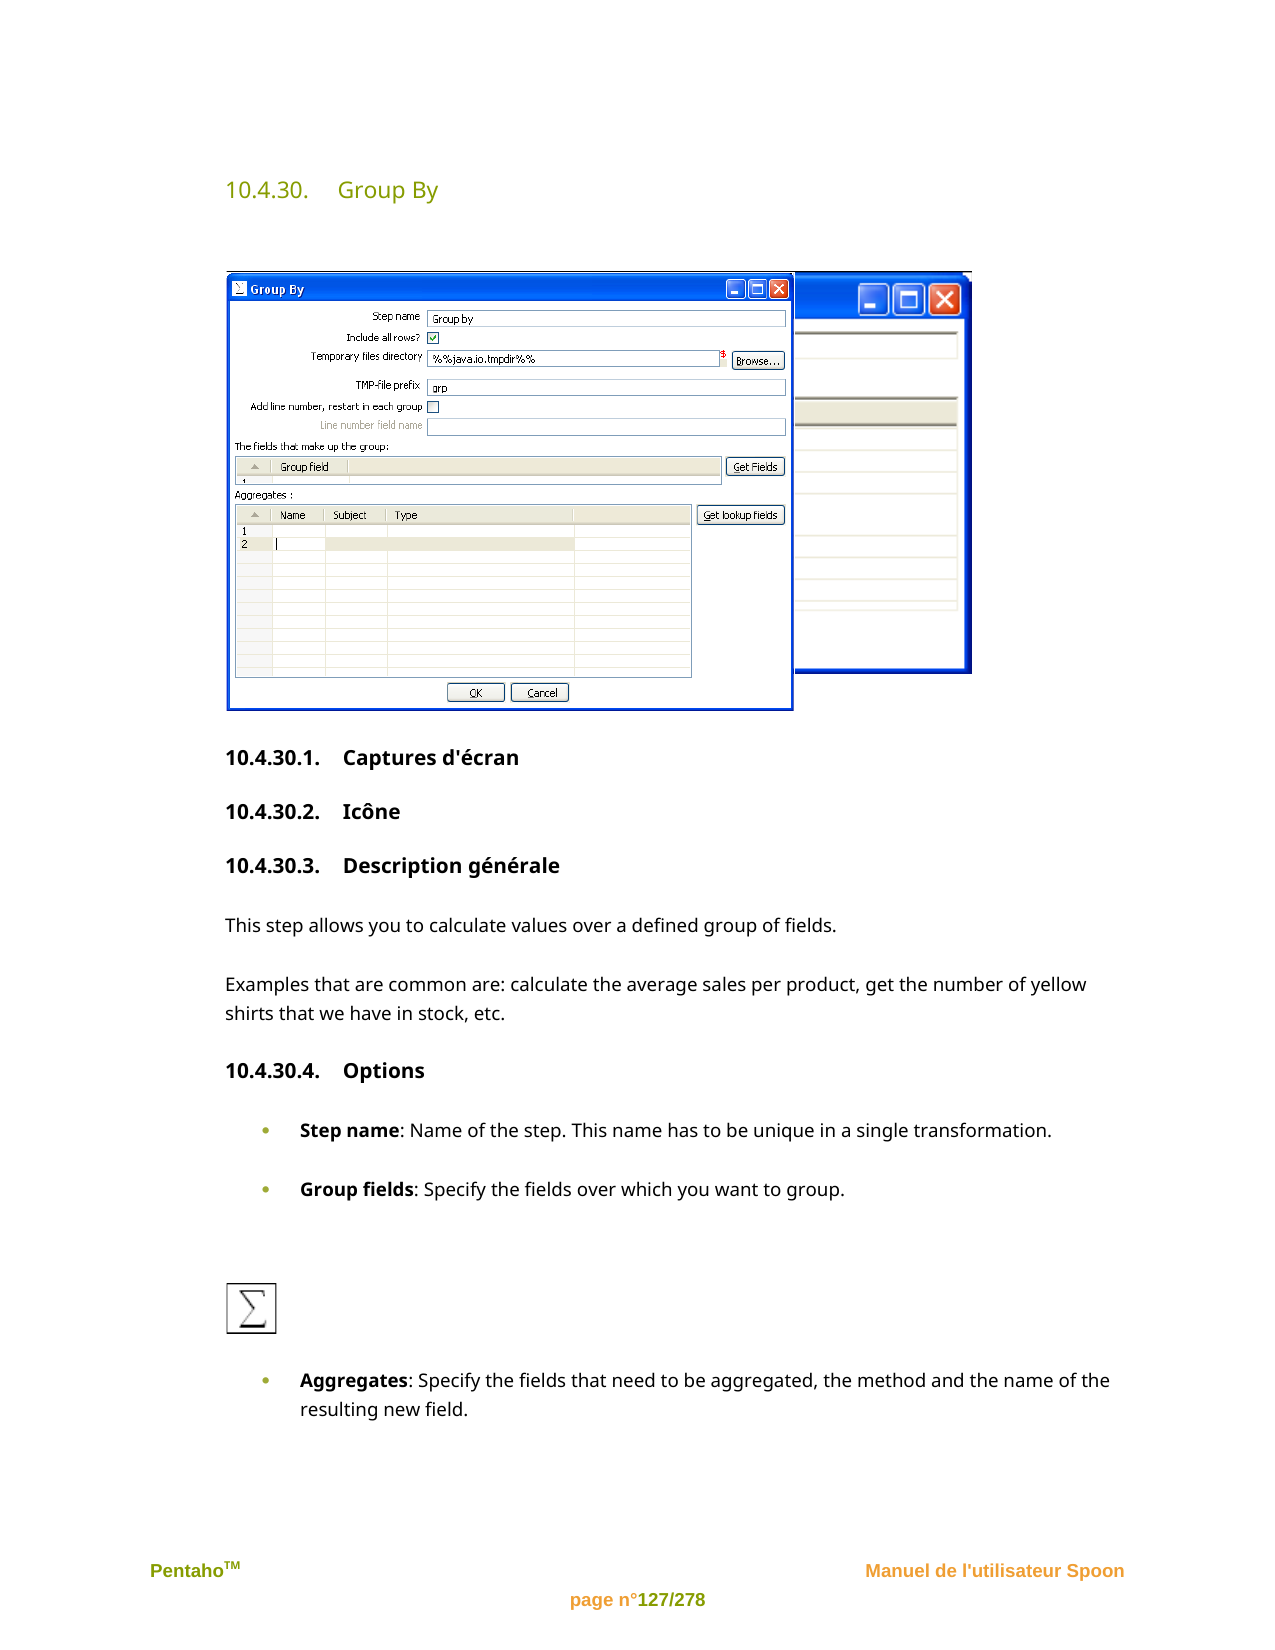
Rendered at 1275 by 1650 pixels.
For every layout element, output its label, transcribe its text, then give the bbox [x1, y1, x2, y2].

subtitle Group By [225, 175, 1125, 204]
list Group fields: Specify the fields over which you want to group. [262, 1173, 1125, 1202]
text This step allows you to calculate values over a defined group of fields. [225, 909, 1125, 938]
subtitle Description générale [225, 850, 1125, 879]
subtitle Options [225, 1055, 1125, 1084]
picture [226, 1283, 277, 1334]
subtitle Captures d'écran [225, 229, 1125, 771]
text Examples that are common are: calculate the average sales per product, get the number of yellow shirts that we have in stock, etc. [225, 968, 1125, 1026]
picture [226, 273, 794, 711]
list Step name: Name of the step. This name has to be unique in a single transformation. [262, 1114, 1125, 1143]
subtitle Icône [225, 796, 1125, 825]
list Aggregates: Specify the fields that need to be aggregated, the method and the name of the resulting new field. [262, 1231, 1125, 1422]
